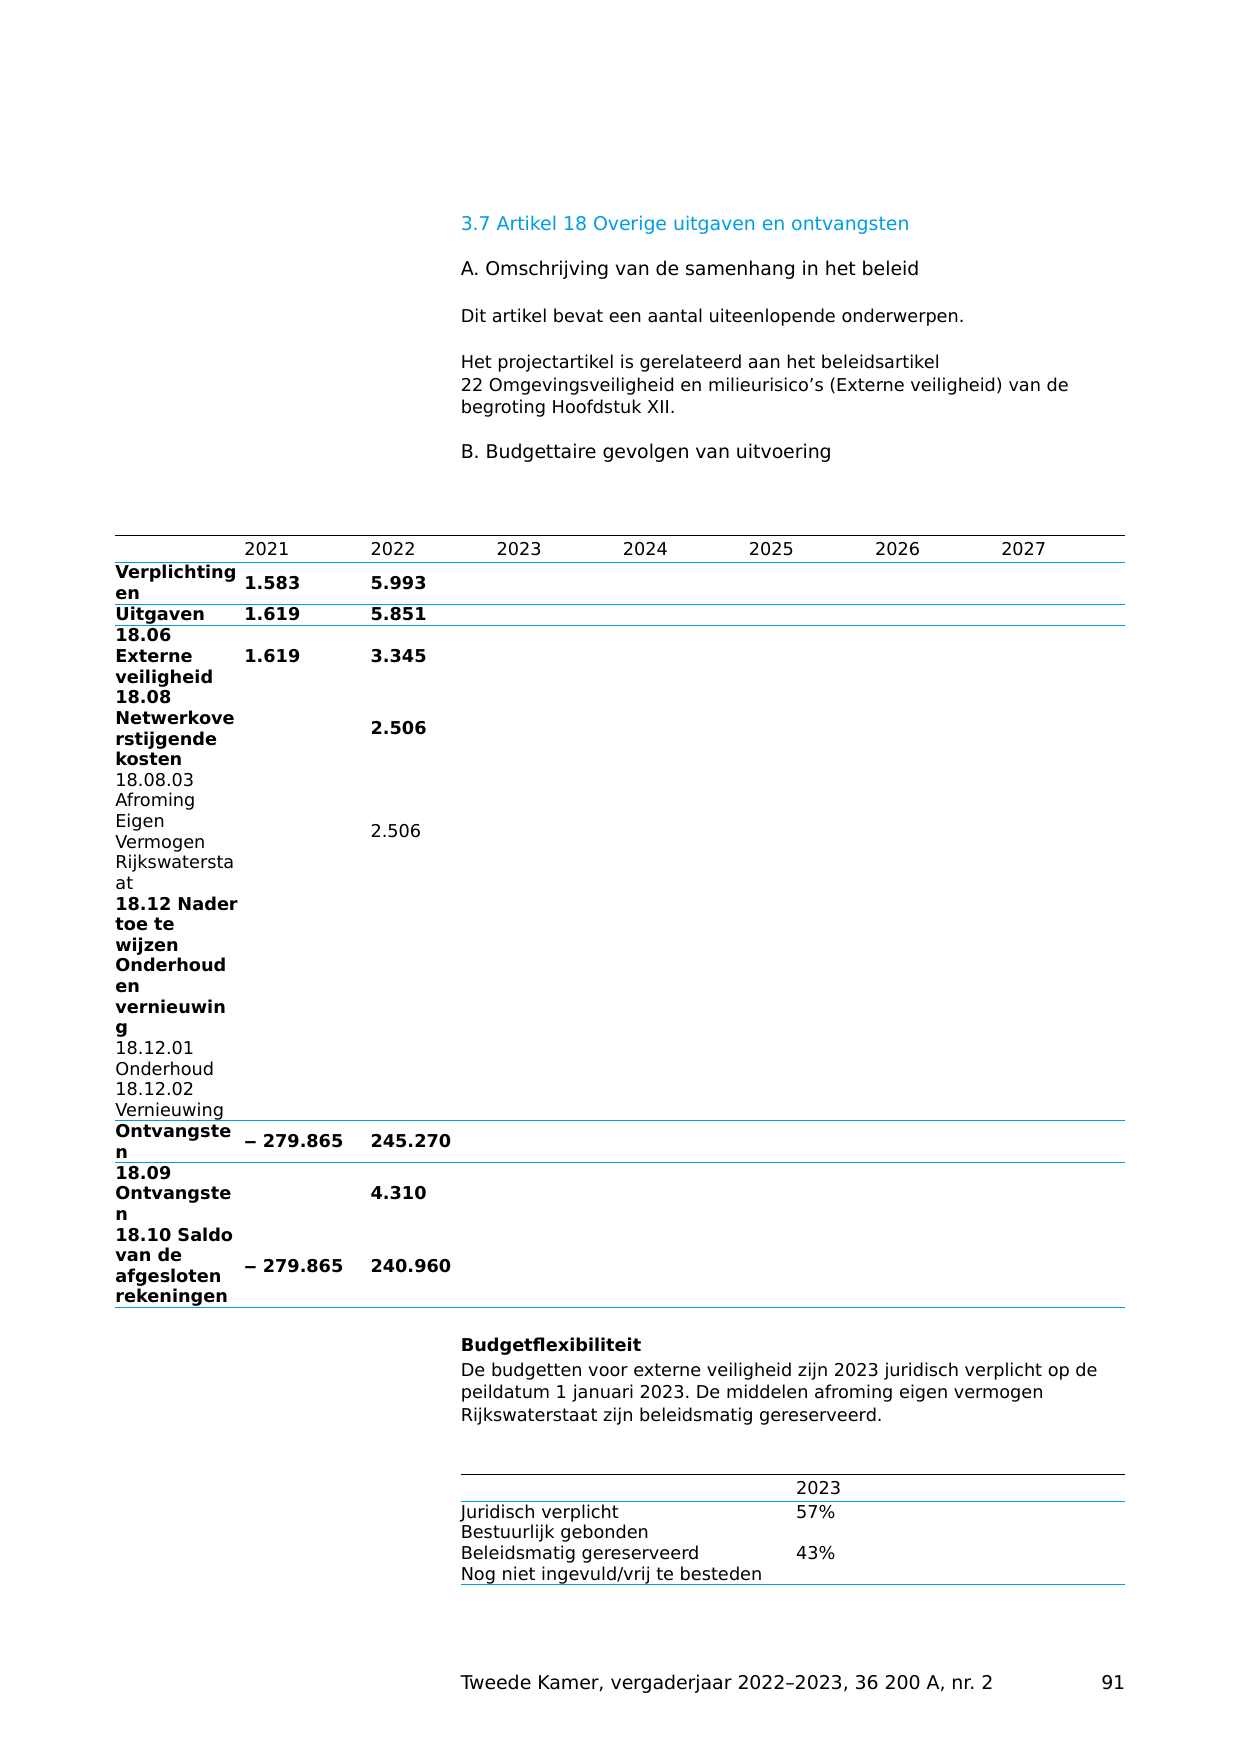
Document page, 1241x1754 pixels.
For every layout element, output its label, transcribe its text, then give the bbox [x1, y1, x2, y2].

table_cell [872, 1038, 998, 1079]
table_cell [746, 770, 872, 893]
text Het projectartikel is gerelateerd aan het beleidsartikel 22 Omgevingsveiligheid en milieurisico’s (Externe veiligheid) van de begroting Hoofdstuk XII. [461, 350, 1125, 418]
table_cell [872, 626, 998, 687]
table_cell [494, 605, 620, 625]
table_cell 2.506 [368, 687, 493, 770]
table_cell [746, 1225, 872, 1307]
table_cell [620, 770, 746, 893]
table_cell [746, 626, 872, 687]
table_cell [998, 1163, 1125, 1224]
table_cell [746, 1079, 872, 1120]
table_cell [620, 1225, 746, 1307]
table_cell [998, 770, 1125, 893]
table_cell Uitgaven [115, 605, 241, 625]
table_cell 18.12 Nader toe te wijzen Onderhoud en vernieuwing [115, 894, 241, 1038]
table_cell [461, 1475, 793, 1501]
table_cell [620, 605, 746, 625]
table_cell [494, 1038, 620, 1079]
title B. Budgettaire gevolgen van uitvoering [461, 441, 1125, 463]
table_cell [494, 894, 620, 1038]
table_cell 1.619 [241, 626, 367, 687]
table_cell [494, 770, 620, 893]
table_cell 18.09 Ontvangsten [115, 1163, 241, 1224]
table_cell 2023 [494, 536, 620, 562]
table_cell 18.08.03 Afroming Eigen Vermogen Rijkswaterstaat [115, 770, 241, 893]
table_cell 240.960 [368, 1225, 493, 1307]
table_cell [872, 1079, 998, 1120]
table_cell [494, 1163, 620, 1224]
table_cell 5.851 [368, 605, 493, 625]
table_cell [620, 626, 746, 687]
table_cell 57% [793, 1502, 1125, 1522]
table_cell [793, 1564, 1125, 1584]
table_cell [368, 894, 493, 1038]
table_cell Beleidsmatig gereserveerd [461, 1543, 793, 1564]
table_cell [872, 894, 998, 1038]
table_cell [998, 626, 1125, 687]
table_cell [494, 687, 620, 770]
table_cell [494, 563, 620, 604]
table_cell 4.310 [368, 1163, 493, 1224]
table_cell [620, 687, 746, 770]
table_cell [241, 1163, 367, 1224]
table_cell [998, 563, 1125, 604]
table_cell [998, 1225, 1125, 1307]
table_cell Juridisch verplicht [461, 1502, 793, 1522]
table_cell [998, 1038, 1125, 1079]
table_cell 1.619 [241, 605, 367, 625]
table_cell 2022 [368, 536, 493, 562]
text Budgetflexibiliteit [461, 1333, 1125, 1356]
table_cell [620, 1079, 746, 1120]
table_cell [241, 687, 367, 770]
table_cell 18.12.02 Vernieuwing [115, 1079, 241, 1120]
table_cell [620, 1163, 746, 1224]
table_cell [872, 605, 998, 625]
table_cell [998, 1079, 1125, 1120]
table_cell 2021 [241, 536, 367, 562]
table_cell [241, 770, 367, 893]
table_cell [872, 1163, 998, 1224]
table_cell [746, 1163, 872, 1224]
table_cell 18.12.01 Onderhoud [115, 1038, 241, 1079]
table_cell 2026 [872, 536, 998, 562]
table_cell [746, 687, 872, 770]
table_cell [872, 563, 998, 604]
table_cell [368, 1038, 493, 1079]
title 3.7 Artikel 18 Overige uitgaven en ontvangsten [461, 213, 1125, 235]
table_header Tabel 64 Geschatte budgetflexibiliteit art. 18 [461, 1449, 1125, 1474]
table_cell [620, 1121, 746, 1162]
table_cell 3.345 [368, 626, 493, 687]
table_cell [998, 605, 1125, 625]
table_cell 245.270 [368, 1121, 493, 1162]
table_cell [793, 1523, 1125, 1543]
table_cell 18.06 Externe veiligheid [115, 626, 241, 687]
table_cell [620, 894, 746, 1038]
text De budgetten voor externe veiligheid zijn 2023 juridisch verplicht op de peildatum 1 januari 2023. De middelen afroming eigen vermogen Rijkswaterstaat zijn beleidsmatig gereserveerd. [461, 1358, 1125, 1426]
table_cell [998, 1121, 1125, 1162]
table_cell Verplichtingen [115, 563, 241, 604]
table_cell [746, 1038, 872, 1079]
table_cell [872, 687, 998, 770]
table_cell 1.583 [241, 563, 367, 604]
table_cell [872, 1225, 998, 1307]
table_cell [368, 1079, 493, 1120]
table_cell [620, 563, 746, 604]
title A. Omschrijving van de samenhang in het beleid [461, 258, 1125, 280]
table_cell ‒ 279.865 [241, 1225, 367, 1307]
table_cell 2025 [746, 536, 872, 562]
table_cell [998, 894, 1125, 1038]
table_cell 2.506 [368, 770, 493, 893]
table_cell [494, 1079, 620, 1120]
table_cell [746, 605, 872, 625]
table_cell Ontvangsten [115, 1121, 241, 1162]
table_cell [872, 770, 998, 893]
table_cell [241, 1038, 367, 1079]
text Dit artikel bevat een aantal uiteenlopende onderwerpen. [461, 304, 1125, 327]
table_cell [998, 687, 1125, 770]
table_cell Bestuurlijk gebonden [461, 1523, 793, 1543]
table_cell [494, 626, 620, 687]
table_cell 5.993 [368, 563, 493, 604]
table_cell 2027 [998, 536, 1125, 562]
table_header Tabel 63 Budgettaire gevolgen van uitvoering art. 18 Overige uitgaven en ontvangsten (bedragen x € 1.000) [115, 487, 1125, 535]
table_cell 18.08 Netwerkoverstijgende kosten [115, 687, 241, 770]
table_cell [872, 1121, 998, 1162]
table_cell Nog niet ingevuld/vrij te besteden [461, 1564, 793, 1584]
table_cell 2023 [793, 1475, 1125, 1501]
table_cell 2024 [620, 536, 746, 562]
table_cell [620, 1038, 746, 1079]
table_cell [746, 1121, 872, 1162]
table_cell 43% [793, 1543, 1125, 1564]
table_cell [494, 1225, 620, 1307]
table_cell [115, 536, 241, 562]
table_cell [746, 894, 872, 1038]
table_cell [241, 894, 367, 1038]
table_cell [241, 1079, 367, 1120]
table_cell ‒ 279.865 [241, 1121, 367, 1162]
table_cell 18.10 Saldo van de afgesloten rekeningen [115, 1225, 241, 1307]
table_cell [746, 563, 872, 604]
table_cell [494, 1121, 620, 1162]
